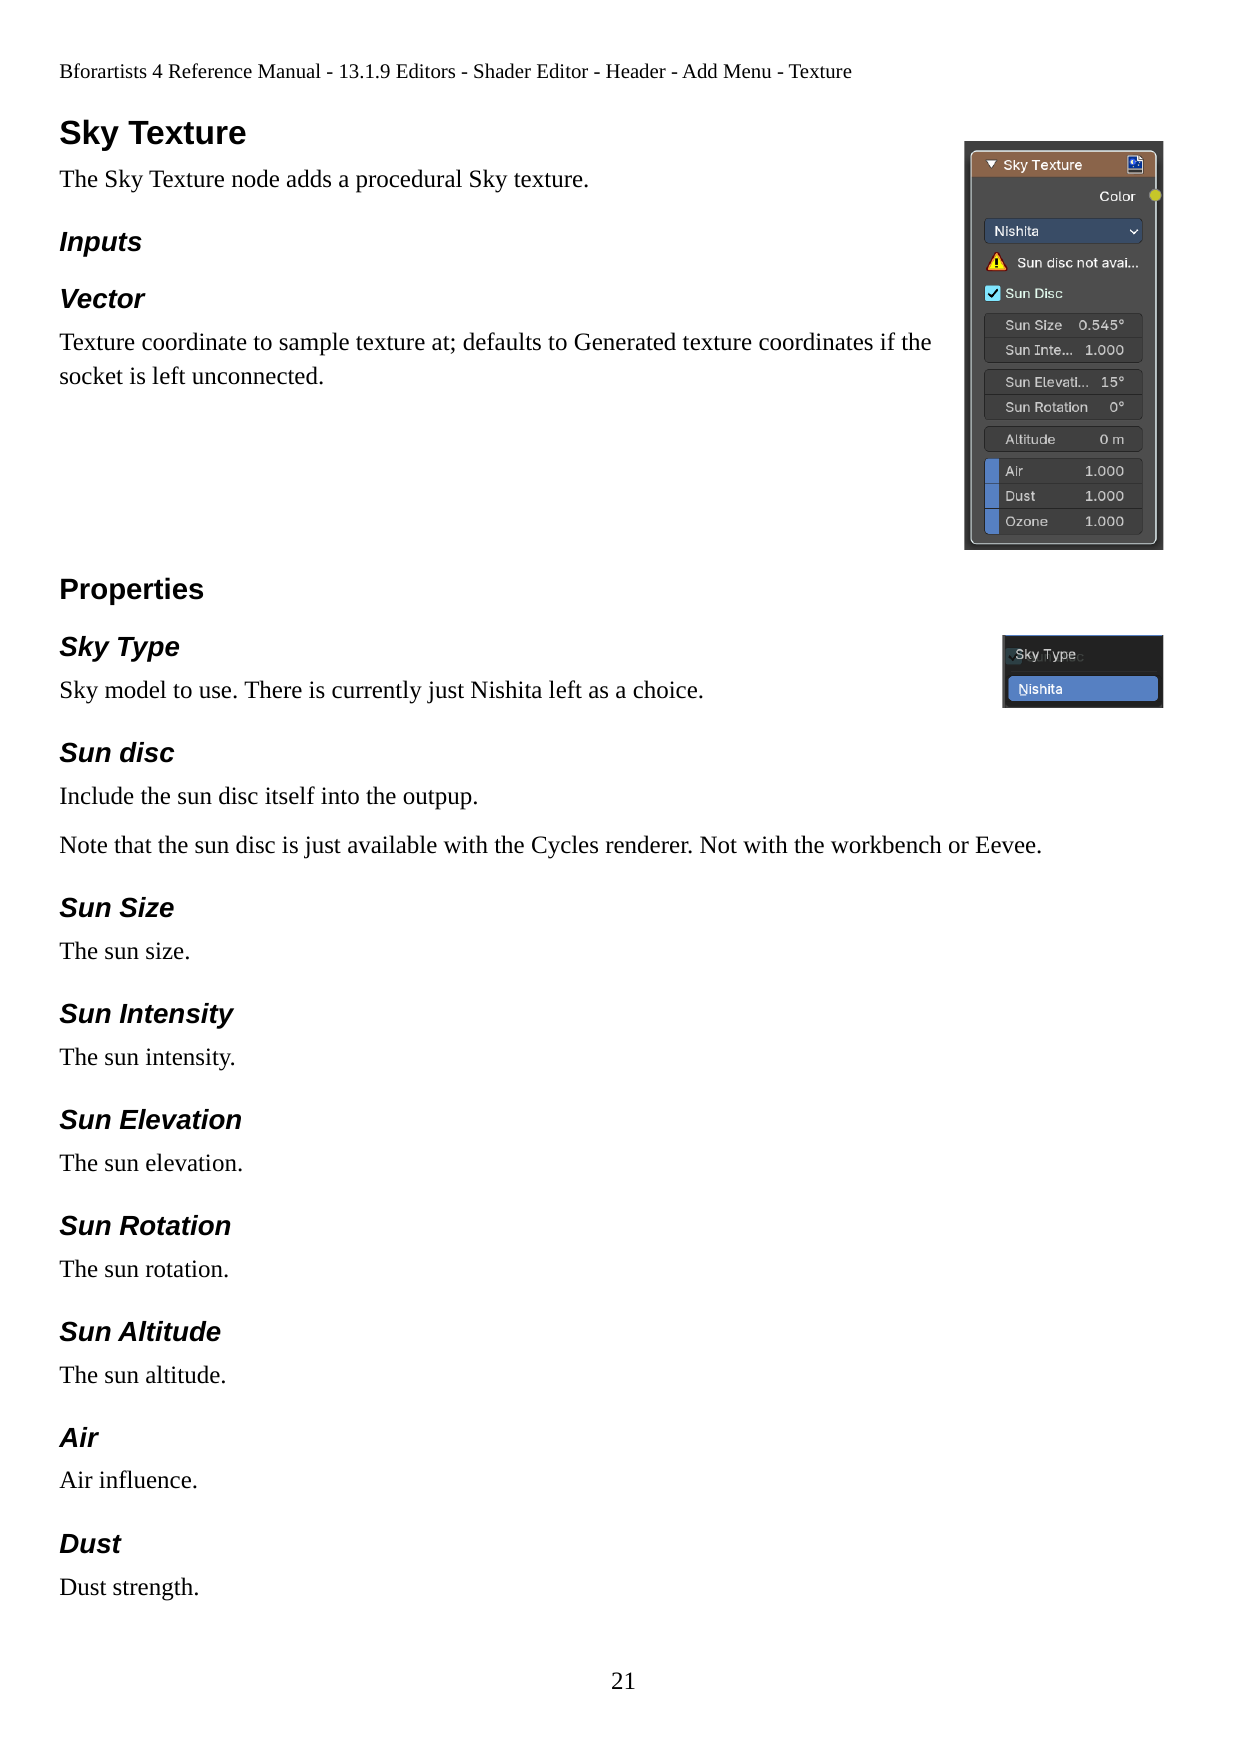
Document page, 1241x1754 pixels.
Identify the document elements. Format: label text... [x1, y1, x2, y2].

text Dust strength. [59, 1572, 1181, 1600]
text Include the sun disc itself into the outpup. [59, 781, 1181, 810]
subtitle Sun Altitude [59, 1315, 1181, 1347]
subtitle Air [59, 1421, 1181, 1453]
subtitle Sun Intensity [59, 997, 1181, 1029]
subtitle Vector [59, 282, 964, 314]
subtitle Sky Type [59, 631, 1181, 662]
subtitle Sun Size [59, 892, 1181, 923]
subtitle Inputs [59, 225, 964, 257]
text Texture coordinate to sample texture at; defaults to Generated texture coordinates if the socket is left unconnected. [59, 327, 964, 390]
text Note that the sun disc is just available with the Cycles renderer. Not with the workbench or Eevee. [59, 830, 1181, 859]
text The Sky Texture node adds a procedural Sky texture. [59, 164, 964, 192]
text The sun altitude. [59, 1360, 1181, 1388]
subtitle Sun Rotation [59, 1209, 1181, 1241]
text The sun size. [59, 936, 1181, 965]
text The sun rotation. [59, 1254, 1181, 1282]
subtitle [1164, 225, 1181, 257]
text Air influence. [59, 1466, 1181, 1494]
text The sun elevation. [59, 1148, 1181, 1177]
subtitle Sun disc [59, 737, 1181, 768]
subtitle Properties [59, 572, 1181, 606]
text The sun intensity. [59, 1042, 1181, 1071]
text Sky model to use. There is currently just Nishita left as a choice. [59, 675, 1002, 704]
subtitle [1164, 282, 1181, 314]
subtitle Dust [59, 1527, 1181, 1559]
picture [964, 141, 1164, 550]
subtitle Sky Texture [59, 113, 1181, 151]
picture [1002, 635, 1164, 708]
subtitle Sun Elevation [59, 1103, 1181, 1135]
